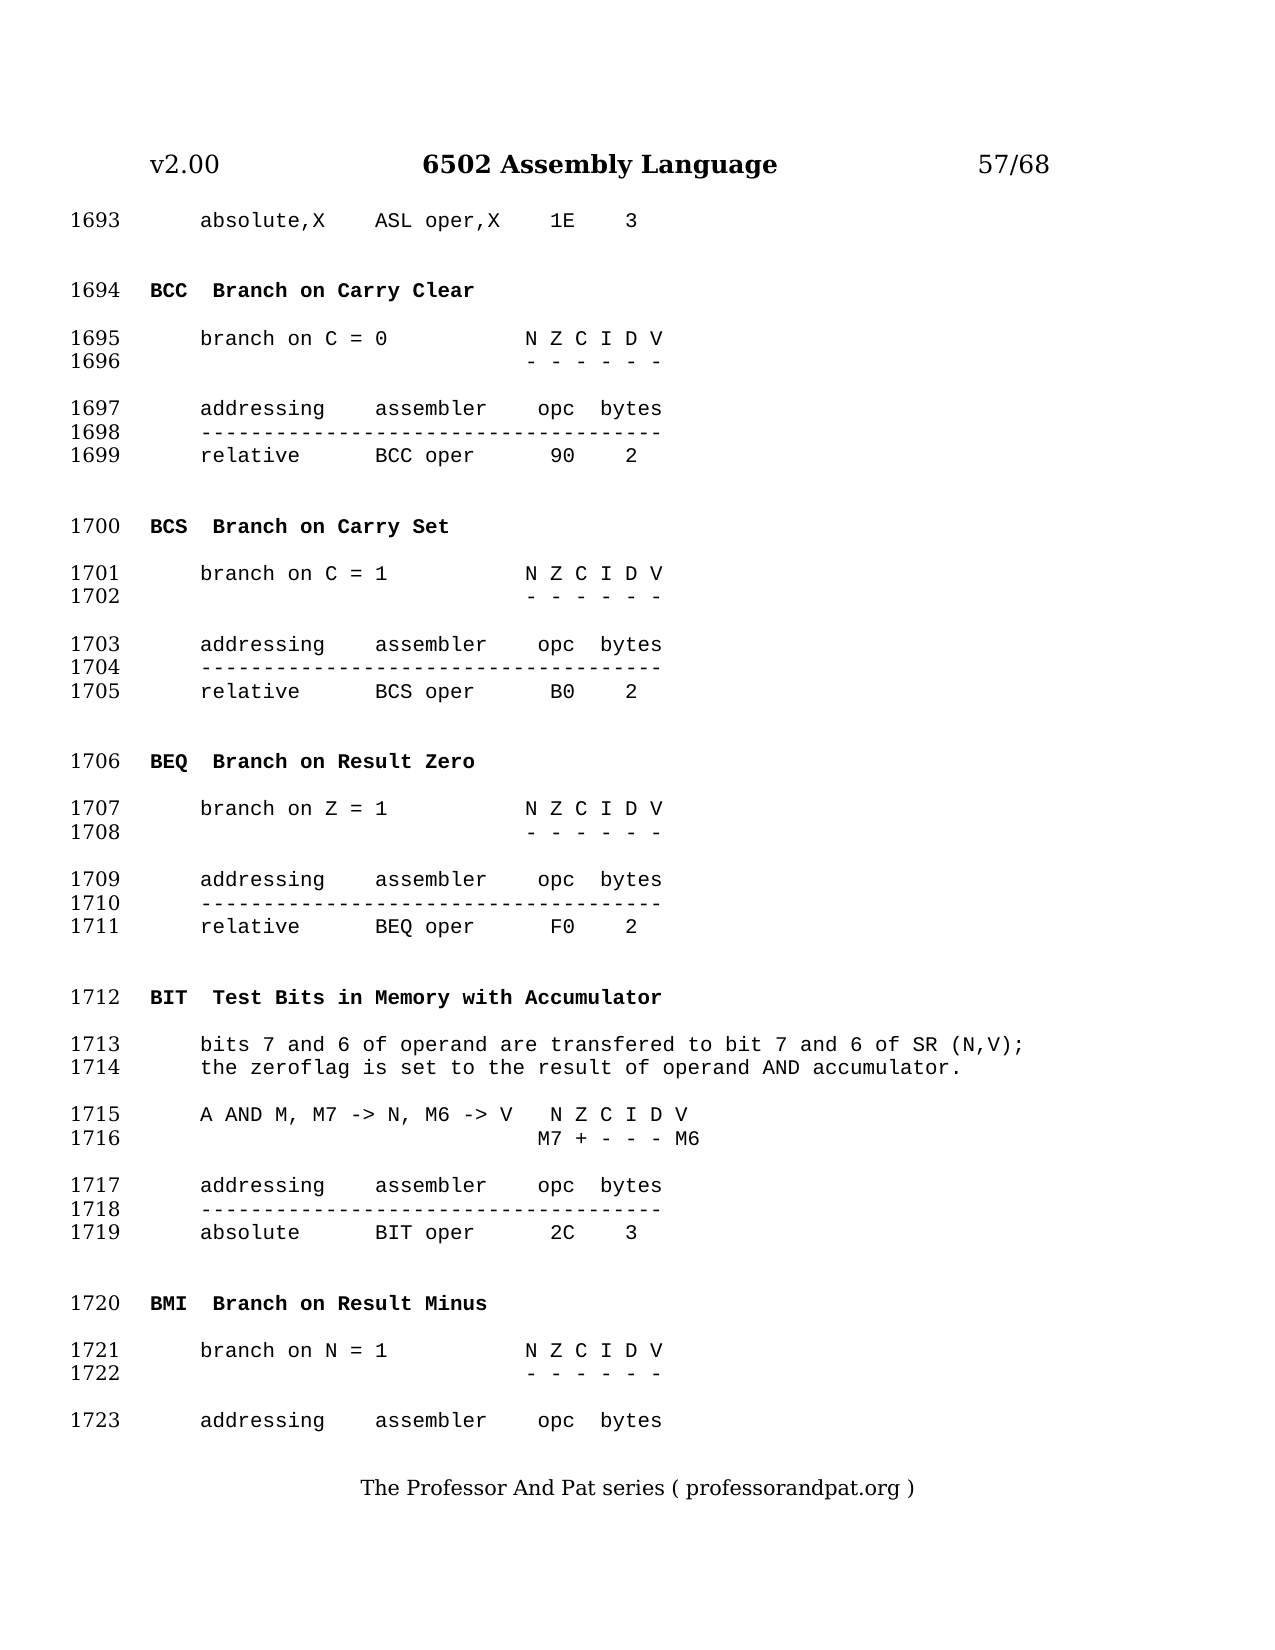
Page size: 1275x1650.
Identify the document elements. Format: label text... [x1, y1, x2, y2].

text absolute BIT oper 2C 3 [150, 1222, 1125, 1246]
text ------------------------------------- [150, 422, 1125, 445]
text bits 7 and 6 of operand are transfered to bit 7 and 6 of SR (N,V); [150, 1034, 1125, 1057]
text relative BCC oper 90 2 [150, 445, 1125, 469]
text addressing assembler opc bytes [150, 1411, 1125, 1434]
text - - - - - - [150, 1363, 1125, 1387]
text addressing assembler opc bytes [150, 634, 1125, 657]
text BCS Branch on Carry Set [150, 516, 1125, 539]
text addressing assembler opc bytes [150, 1175, 1125, 1199]
text relative BCS oper B0 2 [150, 681, 1125, 704]
text M7 + - - - M6 [150, 1128, 1125, 1152]
text ------------------------------------- [150, 893, 1125, 916]
text ------------------------------------- [150, 1199, 1125, 1222]
text branch on C = 0 N Z C I D V [150, 328, 1125, 351]
text the zeroflag is set to the result of operand AND accumulator. [150, 1057, 1125, 1081]
text A AND M, M7 -> N, M6 -> V N Z C I D V [150, 1104, 1125, 1128]
text branch on C = 1 N Z C I D V [150, 563, 1125, 587]
text absolute,X ASL oper,X 1E 3 [150, 210, 1125, 233]
text - - - - - - [150, 822, 1125, 846]
text branch on N = 1 N Z C I D V [150, 1340, 1125, 1363]
text - - - - - - [150, 587, 1125, 610]
text relative BEQ oper F0 2 [150, 916, 1125, 940]
text addressing assembler opc bytes [150, 398, 1125, 422]
text addressing assembler opc bytes [150, 869, 1125, 893]
text ------------------------------------- [150, 657, 1125, 681]
text BCC Branch on Carry Clear [150, 281, 1125, 304]
text BIT Test Bits in Memory with Accumulator [150, 987, 1125, 1010]
text - - - - - - [150, 351, 1125, 375]
text BMI Branch on Result Minus [150, 1293, 1125, 1316]
text BEQ Branch on Result Zero [150, 751, 1125, 775]
text branch on Z = 1 N Z C I D V [150, 798, 1125, 822]
